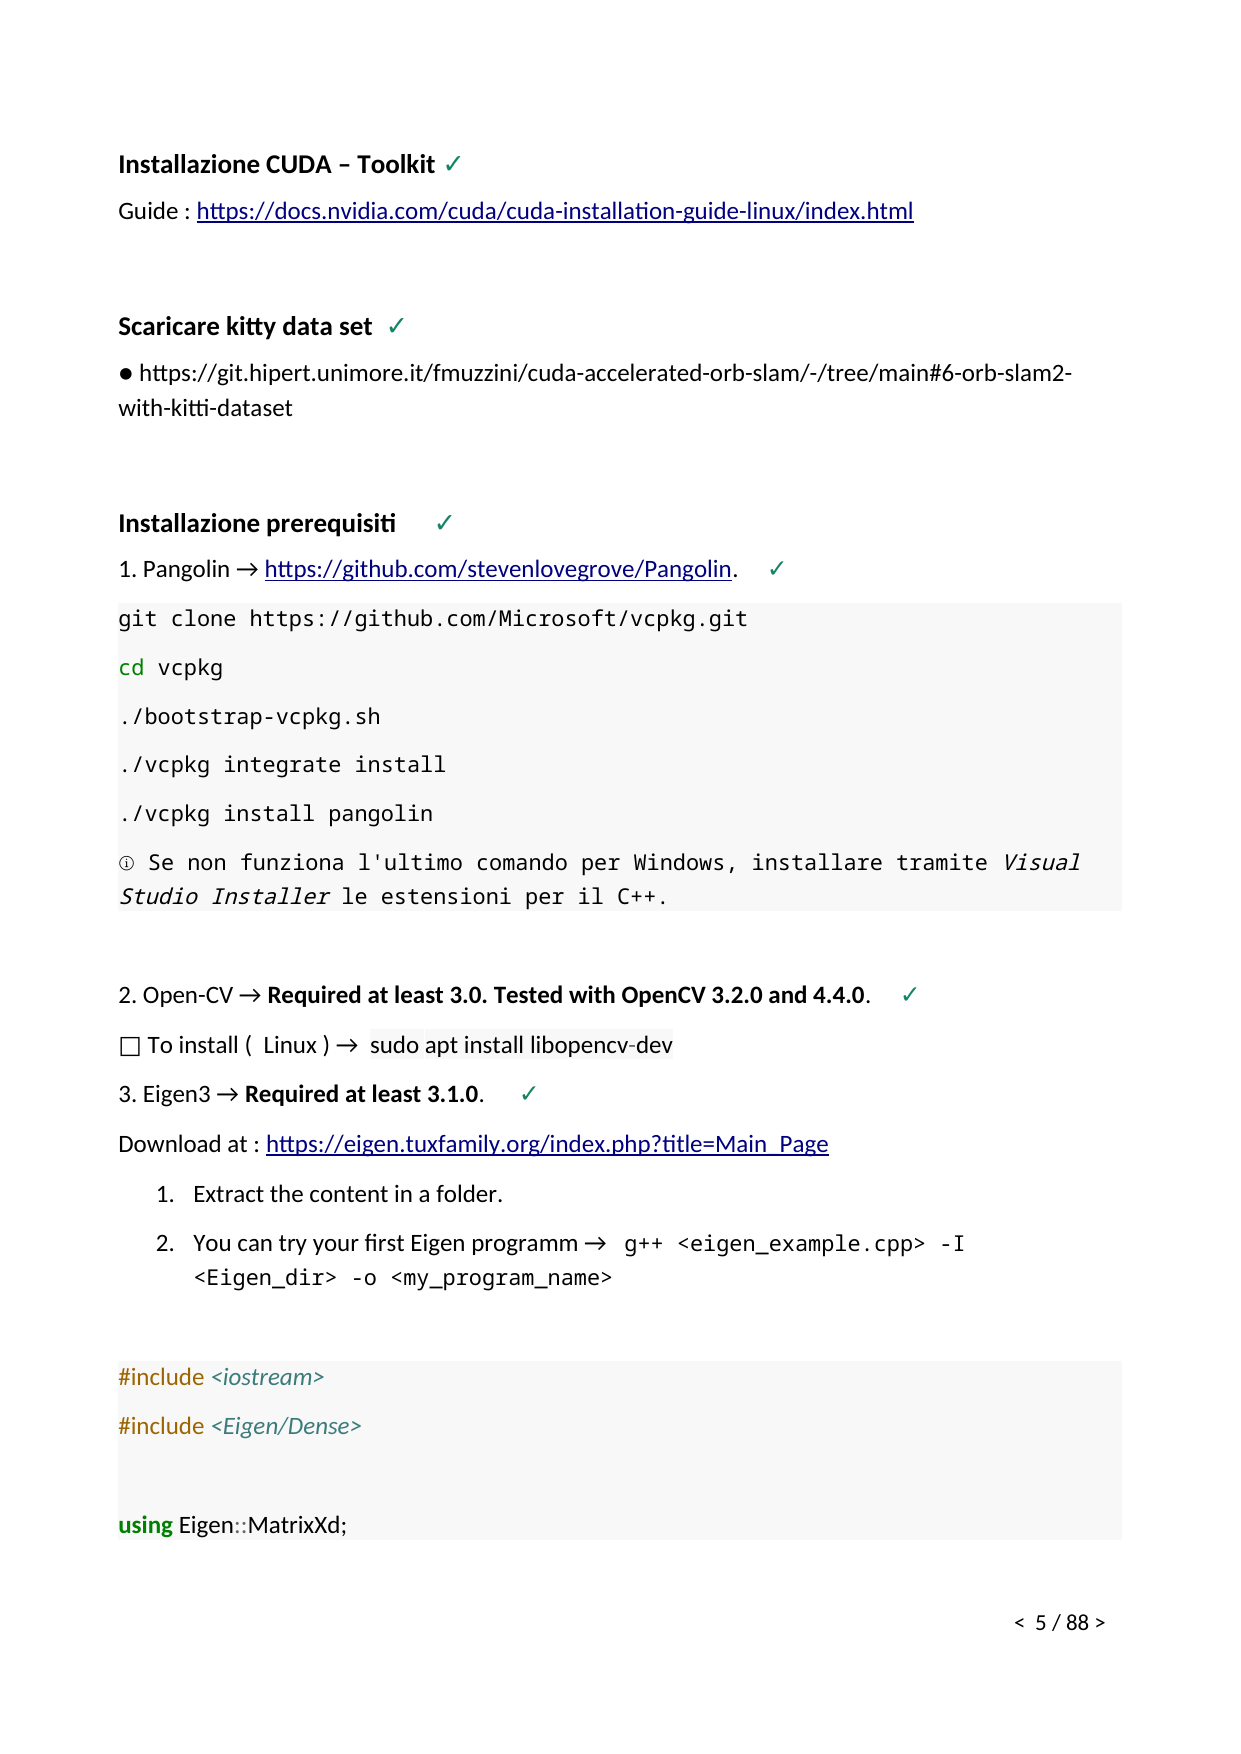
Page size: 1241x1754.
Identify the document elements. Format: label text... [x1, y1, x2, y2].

subtitle Installazione CUDA – Toolkit ✓ [118, 148, 1122, 181]
list You can try your first Eigen programm → g++ <eigen_example.cpp> -I <Eigen_dir> -o <my_program_name> [156, 1227, 1122, 1292]
text ./vcpkg install pangolin [118, 798, 1122, 828]
text cd vcpkg [118, 652, 1122, 682]
text using Eigen::MatrixXd; [118, 1509, 1122, 1540]
list Extract the content in a folder. [156, 1178, 1122, 1208]
text Download at : https://eigen.tuxfamily.org/index.php?title=Main_Page [118, 1128, 1122, 1159]
text 1. Pangolin → https://github.com/stevenlovegrove/Pangolin. ✓ [118, 553, 1122, 584]
text Guide : https://docs.nvidia.com/cuda/cuda-installation-guide-linux/index.html [118, 195, 1122, 226]
text ● https://git.hipert.unimore.it/fmuzzini/cuda-accelerated-orb-slam/-/tree/main#6-orb-slam2-with-kitti-dataset [118, 357, 1122, 422]
text #include <iostream> [118, 1361, 1122, 1391]
text #include <Eigen/Dense> [118, 1410, 1122, 1441]
text 2. Open-CV → Required at least 3.0. Tested with OpenCV 3.2.0 and 4.4.0. ✓ [118, 979, 1122, 1010]
text git clone https://github.com/Microsoft/vcpkg.git [118, 603, 1122, 633]
text ./vcpkg integrate install [118, 749, 1122, 779]
text ⓘ Se non funziona l'ultimo comando per Windows, installare tramite Visual Studio Installer le estensioni per il C++. [118, 847, 1122, 911]
text 3. Eigen3 → Required at least 3.1.0. ✓ [118, 1078, 1122, 1109]
subtitle Scaricare kitty data set ✓ [118, 309, 1122, 342]
text ./bootstrap-vcpkg.sh [118, 701, 1122, 730]
text □ To install ( Linux ) → sudo apt install libopencv-dev [118, 1029, 1122, 1059]
subtitle Installazione prerequisiti ✓ [118, 506, 1122, 539]
